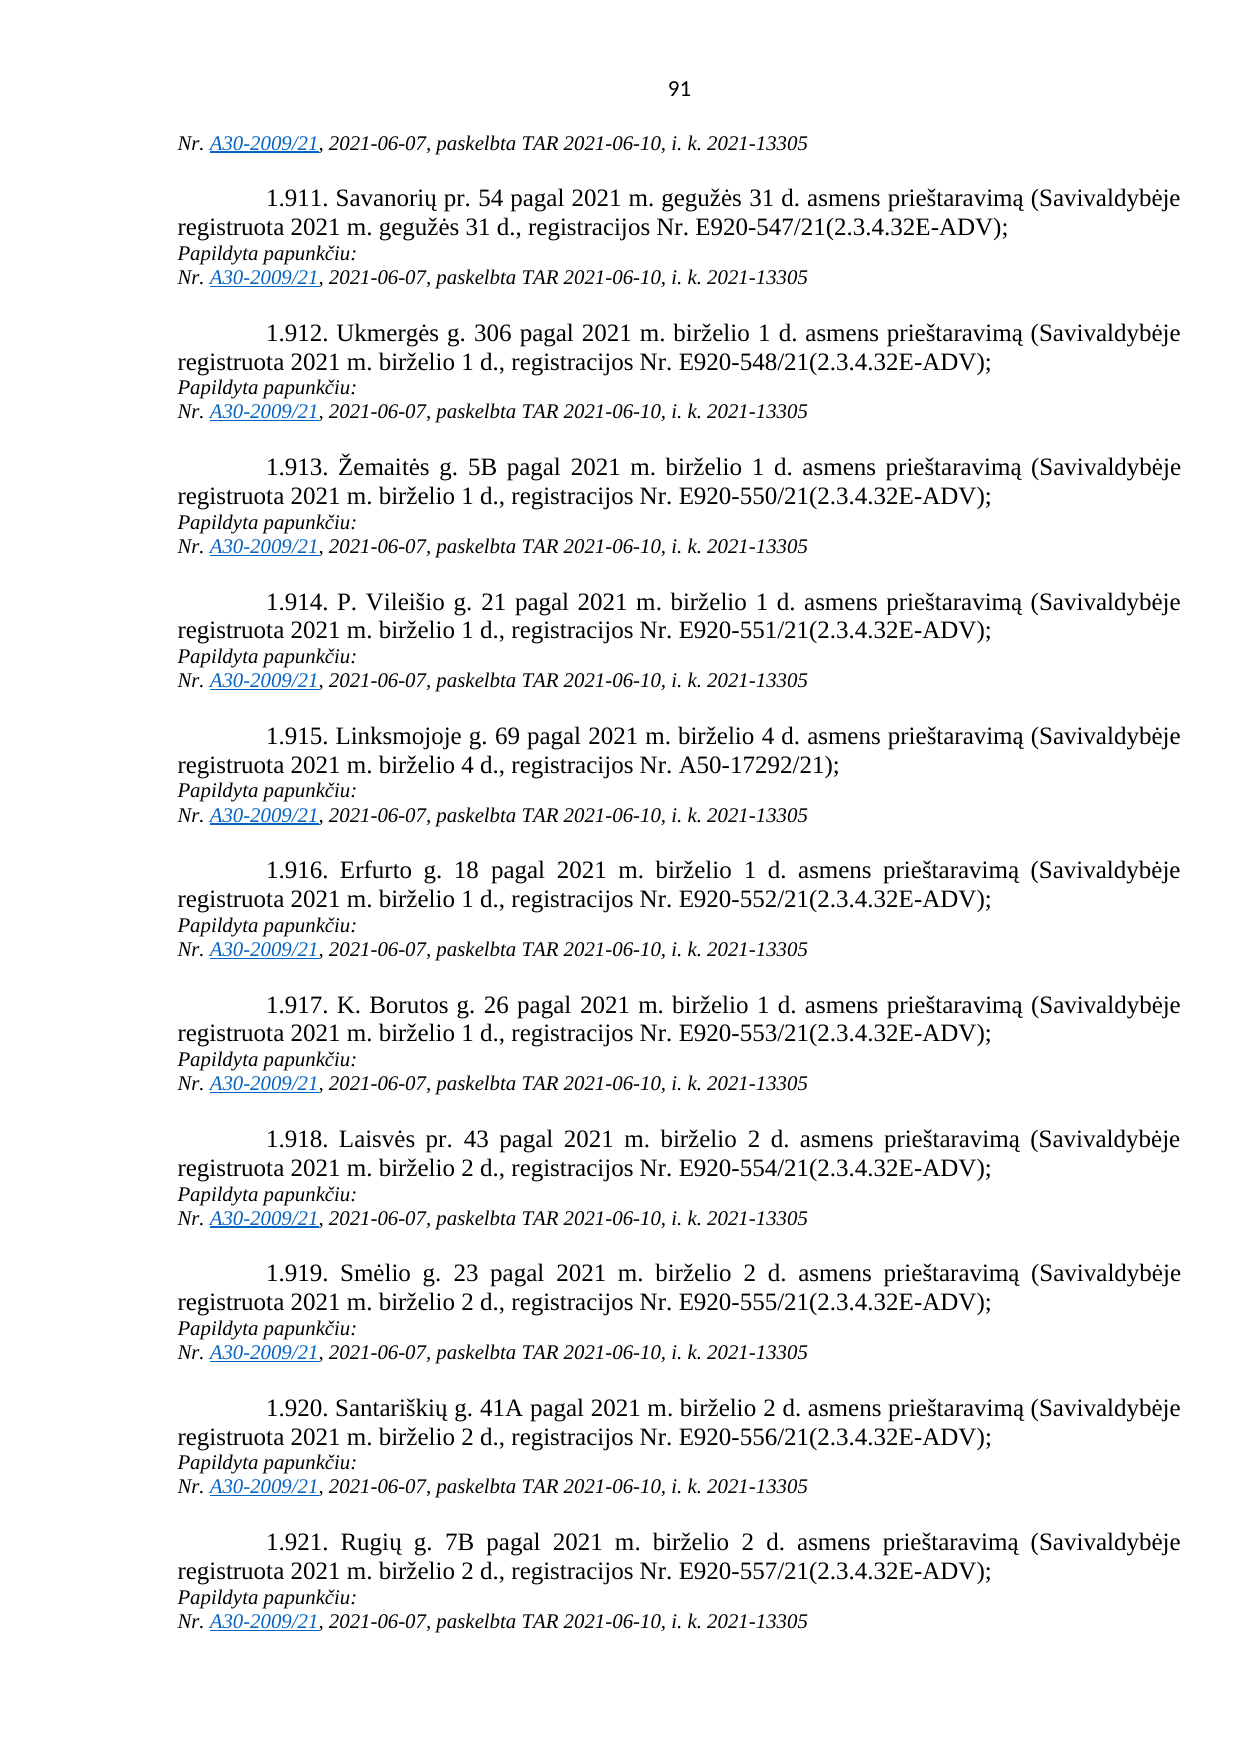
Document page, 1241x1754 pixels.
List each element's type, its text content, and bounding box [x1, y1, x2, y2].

text Papildyta papunkčiu: [177, 1450, 1181, 1474]
text Papildyta papunkčiu: [177, 913, 1181, 937]
text Papildyta papunkčiu: [177, 241, 1181, 265]
text Nr. A30-2009/21, 2021-06-07, paskelbta TAR 2021-06-10, i. k. 2021-13305 [177, 937, 1181, 961]
text Papildyta papunkčiu: [177, 375, 1181, 399]
text Papildyta papunkčiu: [177, 1316, 1181, 1340]
text 1.915. Linksmojoje g. 69 pagal 2021 m. birželio 4 d. asmens prieštaravimą (Savivaldybėje registruota 2021 m. birželio 4 d., registracijos Nr. A50-17292/21); [177, 721, 1181, 778]
text Nr. A30-2009/21, 2021-06-07, paskelbta TAR 2021-06-10, i. k. 2021-13305 [177, 668, 1181, 692]
text Papildyta papunkčiu: [177, 1047, 1181, 1071]
text Papildyta papunkčiu: [177, 510, 1181, 534]
text Papildyta papunkčiu: [177, 778, 1181, 802]
text Nr. A30-2009/21, 2021-06-07, paskelbta TAR 2021-06-10, i. k. 2021-13305 [177, 399, 1181, 423]
text Nr. A30-2009/21, 2021-06-07, paskelbta TAR 2021-06-10, i. k. 2021-13305 [177, 1474, 1181, 1498]
text Papildyta papunkčiu: [177, 644, 1181, 668]
text 1.919. Smėlio g. 23 pagal 2021 m. birželio 2 d. asmens prieštaravimą (Savivaldybėje registruota 2021 m. birželio 2 d., registracijos Nr. E920-555/21(2.3.4.32E-ADV); [177, 1258, 1181, 1316]
text Nr. A30-2009/21, 2021-06-07, paskelbta TAR 2021-06-10, i. k. 2021-13305 [177, 1340, 1181, 1364]
text 1.912. Ukmergės g. 306 pagal 2021 m. birželio 1 d. asmens prieštaravimą (Savivaldybėje registruota 2021 m. birželio 1 d., registracijos Nr. E920-548/21(2.3.4.32E-ADV); [177, 318, 1181, 375]
text Nr. A30-2009/21, 2021-06-07, paskelbta TAR 2021-06-10, i. k. 2021-13305 [177, 1071, 1181, 1095]
text Nr. A30-2009/21, 2021-06-07, paskelbta TAR 2021-06-10, i. k. 2021-13305 [177, 1609, 1181, 1633]
text 1.920. Santariškių g. 41A pagal 2021 m. birželio 2 d. asmens prieštaravimą (Savivaldybėje registruota 2021 m. birželio 2 d., registracijos Nr. E920-556/21(2.3.4.32E-ADV); [177, 1393, 1181, 1450]
text 1.913. Žemaitės g. 5B pagal 2021 m. birželio 1 d. asmens prieštaravimą (Savivaldybėje registruota 2021 m. birželio 1 d., registracijos Nr. E920-550/21(2.3.4.32E-ADV); [177, 452, 1181, 510]
text Nr. A30-2009/21, 2021-06-07, paskelbta TAR 2021-06-10, i. k. 2021-13305 [177, 1206, 1181, 1230]
text 1.917. K. Borutos g. 26 pagal 2021 m. birželio 1 d. asmens prieštaravimą (Savivaldybėje registruota 2021 m. birželio 1 d., registracijos Nr. E920-553/21(2.3.4.32E-ADV); [177, 990, 1181, 1047]
text 1.914. P. Vileišio g. 21 pagal 2021 m. birželio 1 d. asmens prieštaravimą (Savivaldybėje registruota 2021 m. birželio 1 d., registracijos Nr. E920-551/21(2.3.4.32E-ADV); [177, 587, 1181, 644]
text Papildyta papunkčiu: [177, 1182, 1181, 1206]
text Nr. A30-2009/21, 2021-06-07, paskelbta TAR 2021-06-10, i. k. 2021-13305 [177, 534, 1181, 558]
text Nr. A30-2009/21, 2021-06-07, paskelbta TAR 2021-06-10, i. k. 2021-13305 [177, 131, 1181, 155]
text Papildyta papunkčiu: [177, 1585, 1181, 1609]
text 1.921. Rugių g. 7B pagal 2021 m. birželio 2 d. asmens prieštaravimą (Savivaldybėje registruota 2021 m. birželio 2 d., registracijos Nr. E920-557/21(2.3.4.32E-ADV); [177, 1527, 1181, 1585]
text Nr. A30-2009/21, 2021-06-07, paskelbta TAR 2021-06-10, i. k. 2021-13305 [177, 802, 1181, 827]
text 1.916. Erfurto g. 18 pagal 2021 m. birželio 1 d. asmens prieštaravimą (Savivaldybėje registruota 2021 m. birželio 1 d., registracijos Nr. E920-552/21(2.3.4.32E-ADV); [177, 855, 1181, 913]
text Nr. A30-2009/21, 2021-06-07, paskelbta TAR 2021-06-10, i. k. 2021-13305 [177, 265, 1181, 289]
text 1.918. Laisvės pr. 43 pagal 2021 m. birželio 2 d. asmens prieštaravimą (Savivaldybėje registruota 2021 m. birželio 2 d., registracijos Nr. E920-554/21(2.3.4.32E-ADV); [177, 1124, 1181, 1182]
text 1.911. Savanorių pr. 54 pagal 2021 m. gegužės 31 d. asmens prieštaravimą (Savivaldybėje registruota 2021 m. gegužės 31 d., registracijos Nr. E920-547/21(2.3.4.32E-ADV); [177, 183, 1181, 241]
